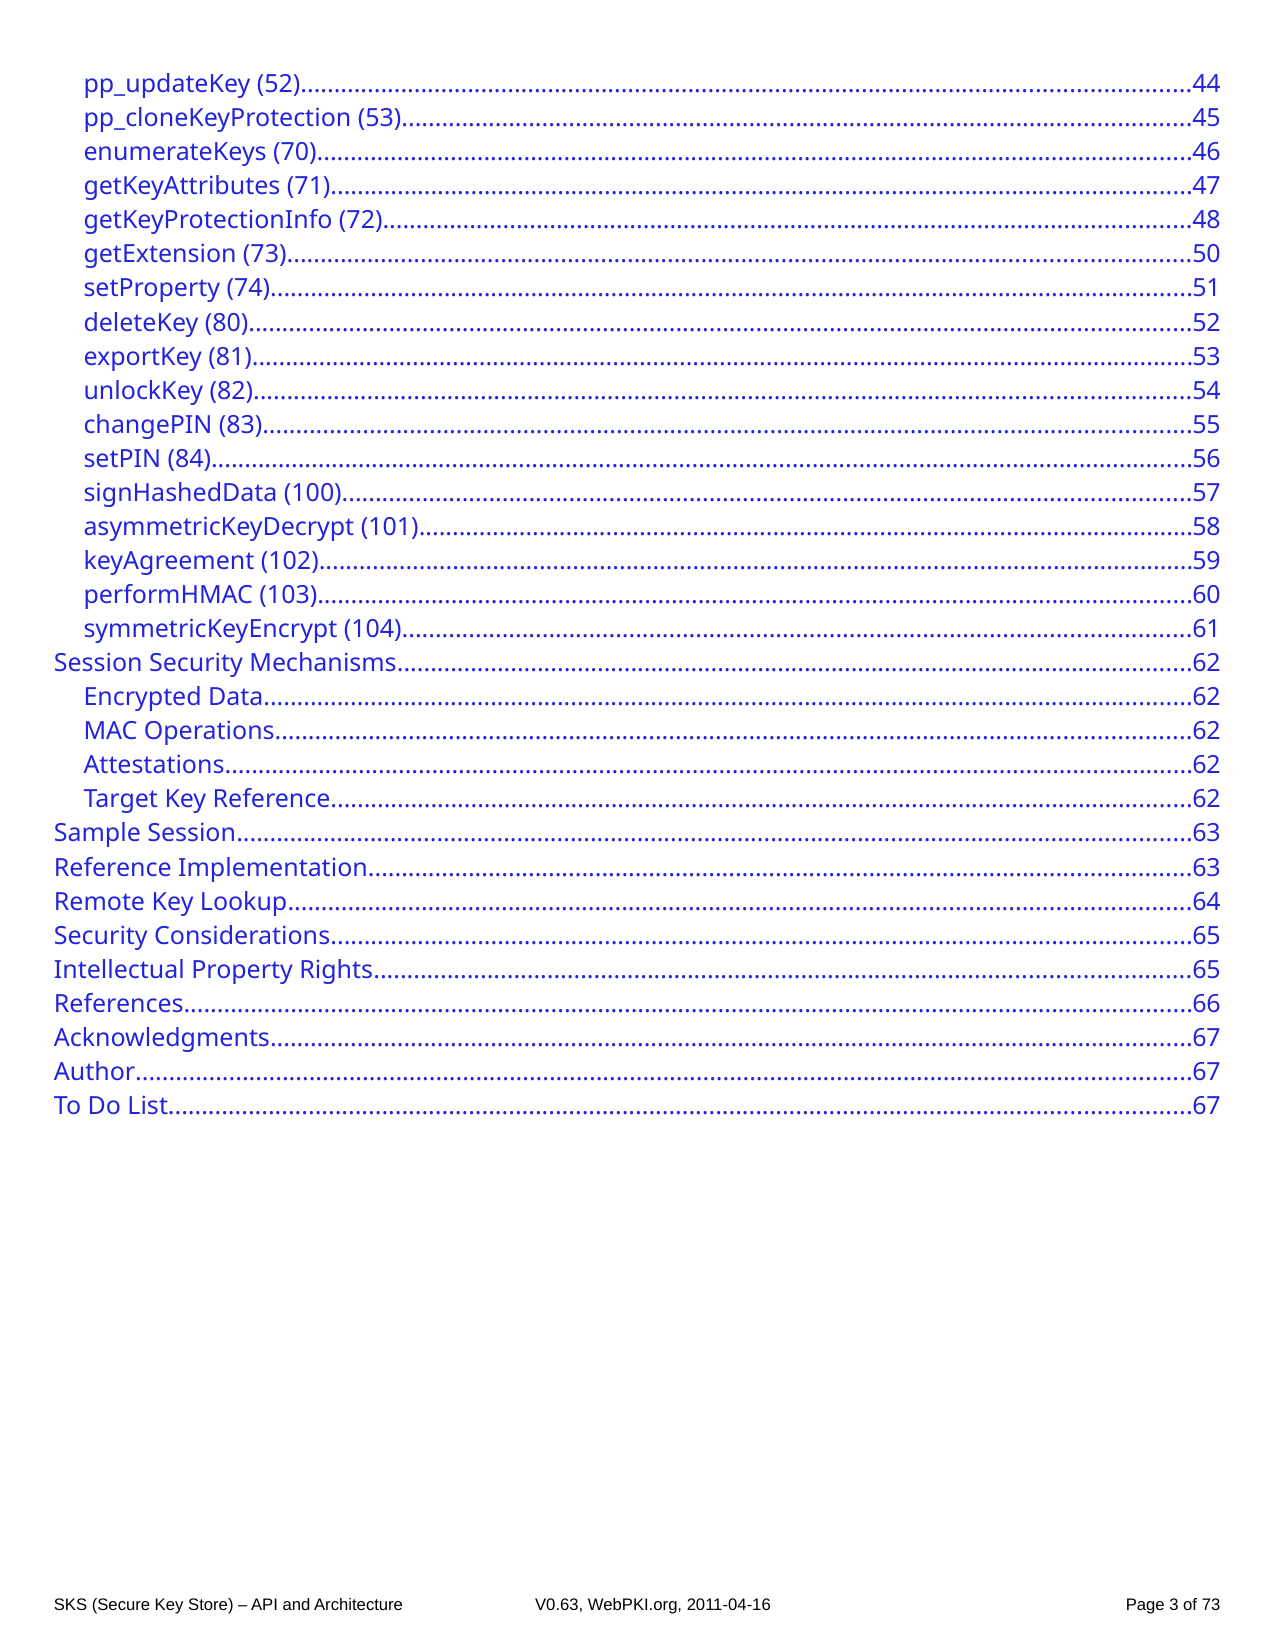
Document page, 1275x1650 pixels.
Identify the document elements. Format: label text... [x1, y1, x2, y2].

text References 66 [54, 985, 1221, 1019]
text Intellectual Property Rights 65 [54, 951, 1221, 985]
text keyAgreement (102) 59 [83, 543, 1221, 577]
text Attestations 62 [83, 747, 1221, 781]
text Security Considerations 65 [54, 917, 1221, 951]
text getKeyAttributes (71) 47 [83, 168, 1221, 202]
text Sample Session 63 [54, 815, 1221, 849]
text signHashedData (100) 57 [83, 474, 1221, 508]
text exportKey (81) 53 [83, 338, 1221, 372]
text getExtension (73) 50 [83, 236, 1221, 270]
text setPIN (84) 56 [83, 440, 1221, 474]
text pp_cloneKeyProtection (53) 45 [83, 100, 1221, 134]
text asymmetricKeyDecrypt (101) 58 [83, 508, 1221, 543]
text Remote Key Lookup 64 [54, 883, 1221, 917]
text performHMAC (103) 60 [83, 577, 1221, 611]
text enumerateKeys (70) 46 [83, 134, 1221, 168]
text setProperty (74) 51 [83, 270, 1221, 304]
text symmetricKeyEncrypt (104) 61 [83, 611, 1221, 645]
text pp_updateKey (52) 44 [83, 66, 1221, 100]
text Author 67 [54, 1053, 1221, 1088]
text getKeyProtectionInfo (72) 48 [83, 202, 1221, 236]
text To Do List 67 [54, 1088, 1221, 1122]
text changePIN (83) 55 [83, 406, 1221, 440]
text MAC Operations 62 [83, 713, 1221, 747]
text Session Security Mechanisms 62 [54, 645, 1221, 679]
text Reference Implementation 63 [54, 849, 1221, 883]
text deleteKey (80) 52 [83, 304, 1221, 338]
text unlockKey (82) 54 [83, 372, 1221, 406]
text Target Key Reference 62 [83, 781, 1221, 815]
text Encrypted Data 62 [83, 679, 1221, 713]
text Acknowledgments 67 [54, 1019, 1221, 1053]
